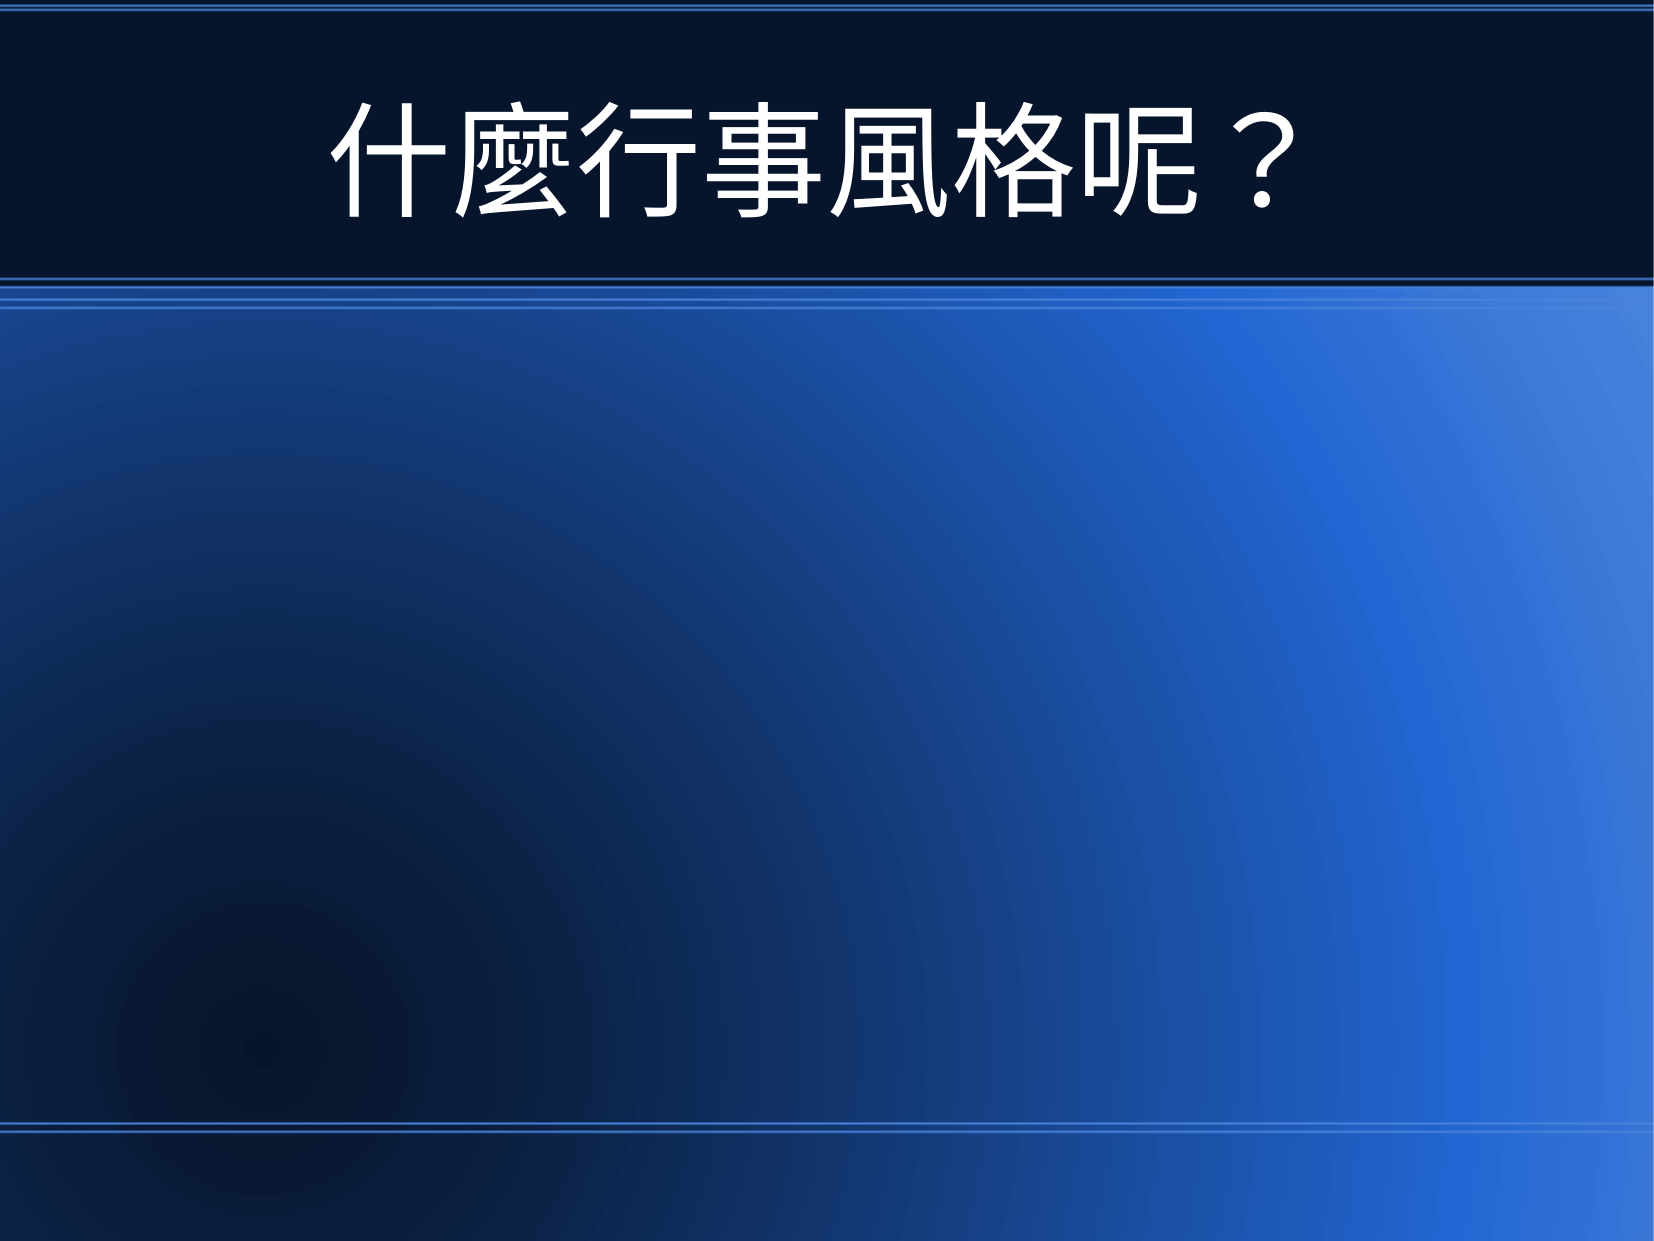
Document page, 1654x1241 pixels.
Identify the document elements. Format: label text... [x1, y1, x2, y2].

picture [0, 0, 1654, 1241]
title 什麼行事風格呢？ [82, 49, 1571, 257]
